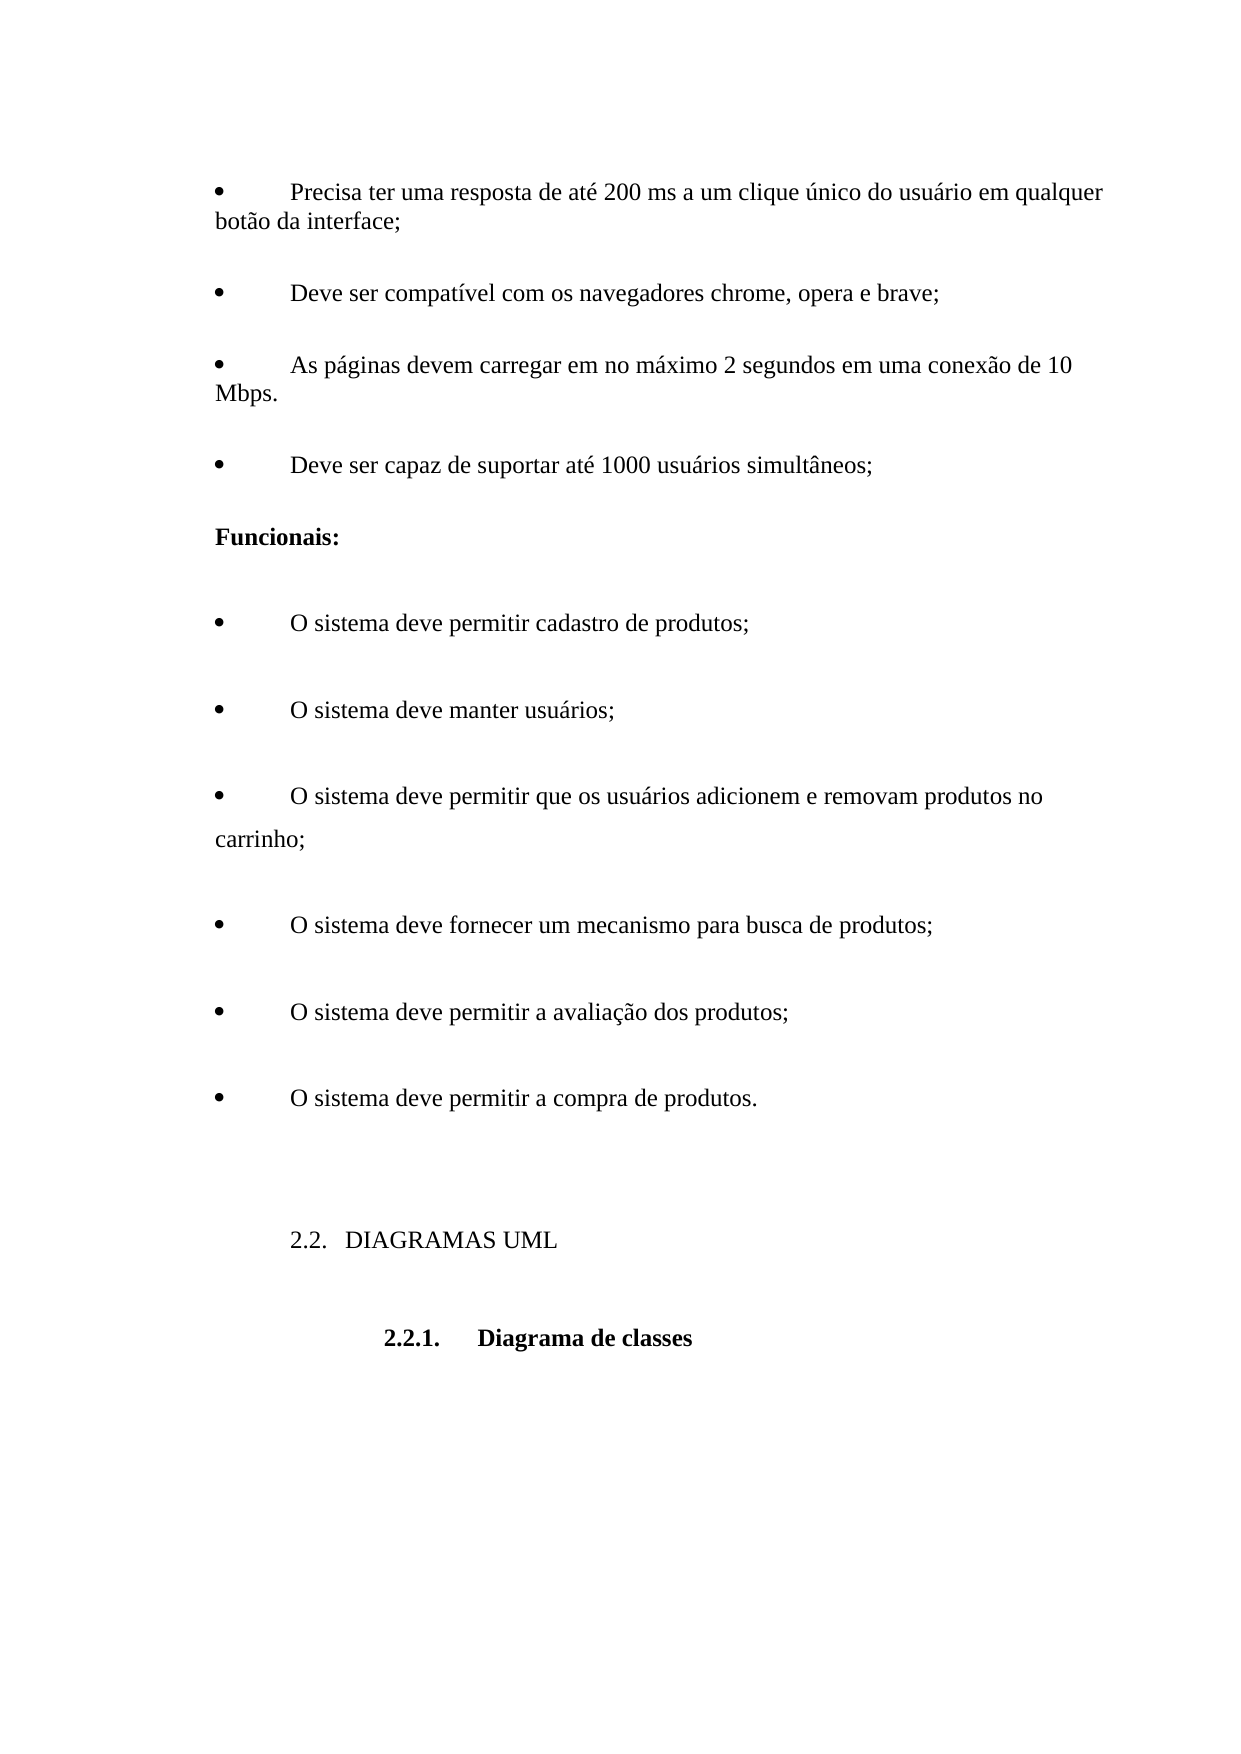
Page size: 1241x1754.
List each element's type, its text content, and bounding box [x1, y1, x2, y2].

list O sistema deve permitir a compra de produtos. [215, 1083, 1122, 1112]
list O sistema deve manter usuários; [215, 695, 1122, 723]
list Deve ser compatível com os navegadores chrome, opera e brave; [215, 278, 1122, 307]
subtitle Diagramas UML [290, 1225, 1122, 1253]
list O sistema deve fornecer um mecanismo para busca de produtos; [215, 910, 1122, 939]
list O sistema deve permitir que os usuários adicionem e removam produtos no carrinho; [215, 781, 1122, 853]
list O sistema deve permitir a avaliação dos produtos; [215, 997, 1122, 1025]
text Funcionais: [215, 522, 1122, 551]
list Precisa ter uma resposta de até 200 ms a um clique único do usuário em qualquer botão da interface; [215, 177, 1122, 235]
subtitle Diagrama de classes [383, 1323, 1122, 1352]
list Deve ser capaz de suportar até 1000 usuários simultâneos; [215, 450, 1122, 479]
list O sistema deve permitir cadastro de produtos; [215, 608, 1122, 637]
list As páginas devem carregar em no máximo 2 segundos em uma conexão de 10 Mbps. [215, 350, 1122, 407]
